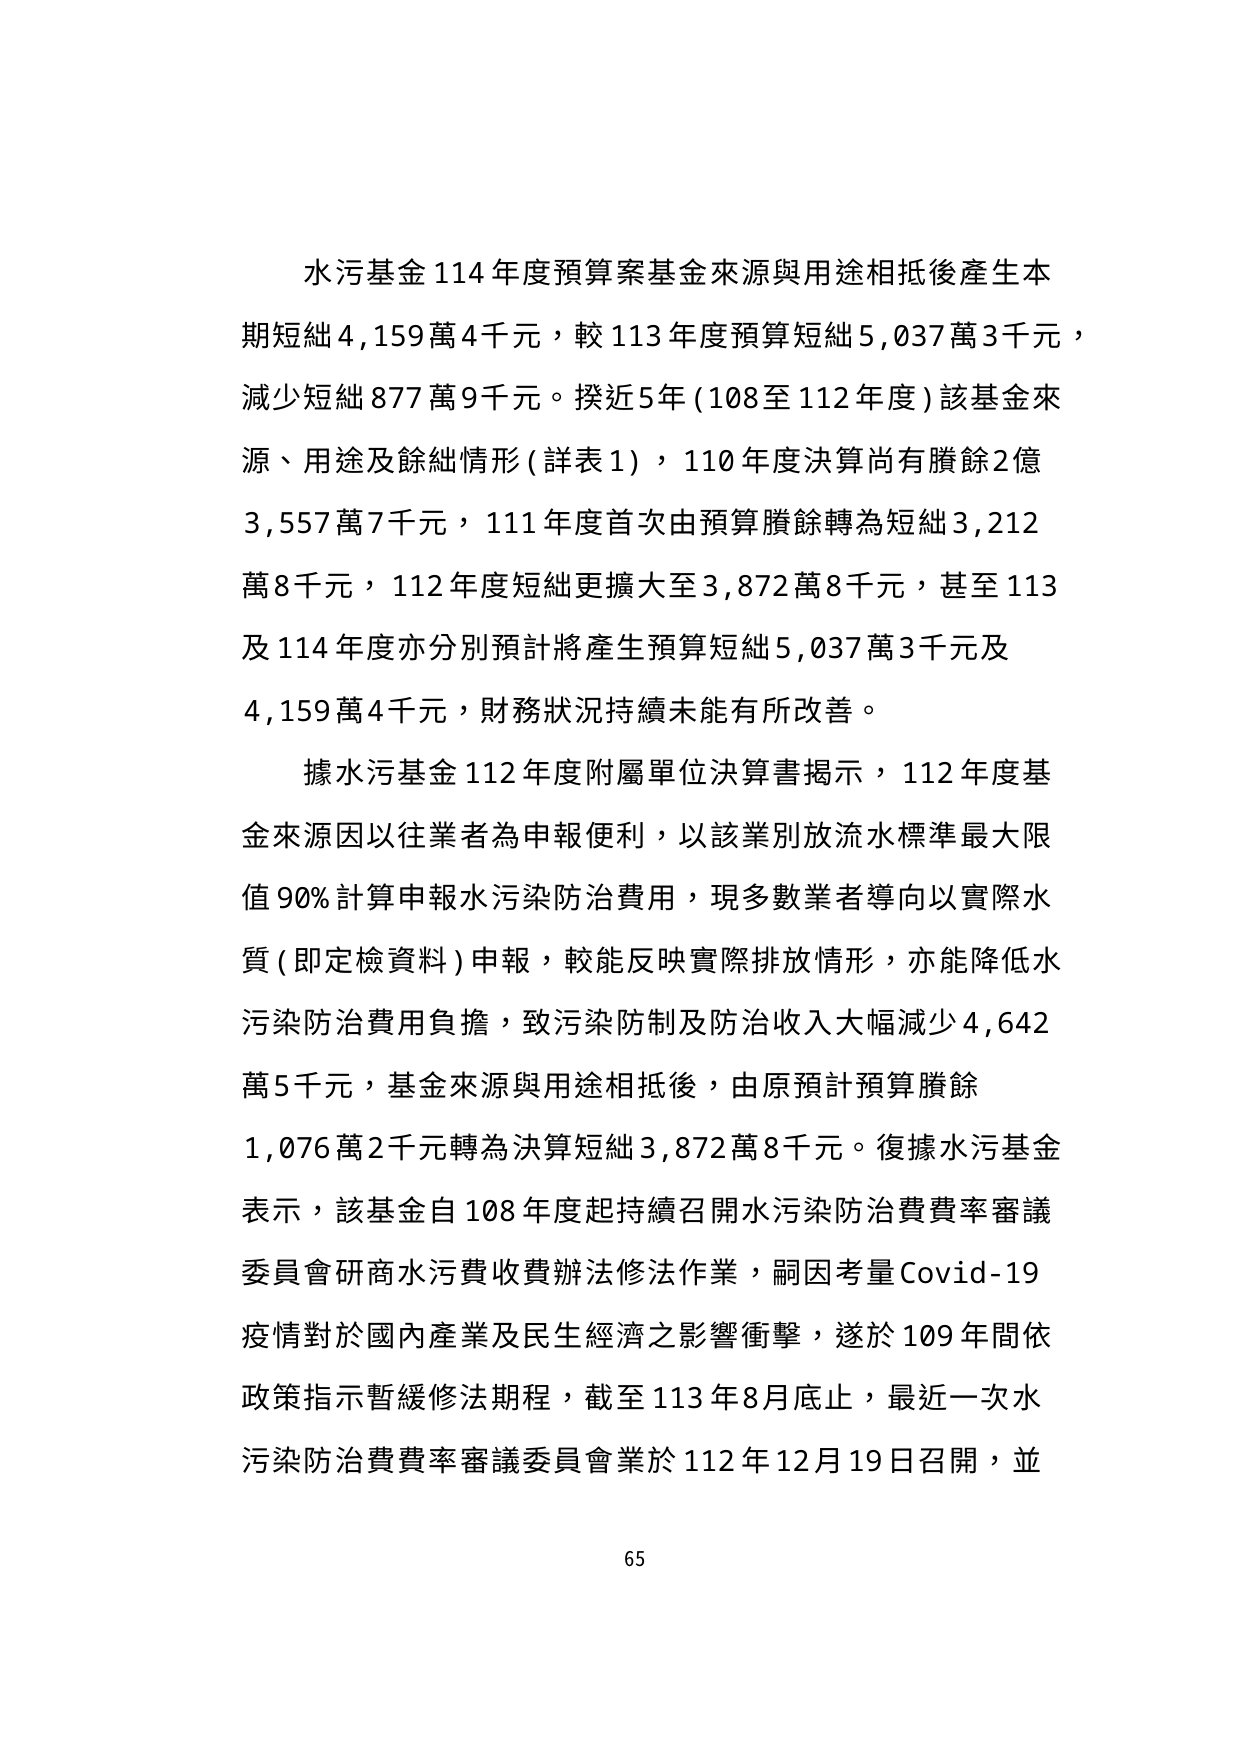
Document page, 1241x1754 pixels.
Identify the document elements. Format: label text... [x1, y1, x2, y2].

text 水污基金114年度預算案基金來源與用途相抵後產生本期短絀4,159萬4千元，較113年度預算短絀5,037萬3千元，減少短絀877萬9千元。揆近5年(108至112年度)該基金來源、用途及餘絀情形(詳表1)，110年度決算尚有賸餘2億3,557萬7千元，111年度首次由預算賸餘轉為短絀3,212萬8千元，112年度短絀更擴大至3,872萬8千元，甚至113及114年度亦分別預計將產生預算短絀5,037萬3千元及4,159萬4千元，財務狀況持續未能有所改善。 [236, 229, 1063, 729]
text 據水污基金112年度附屬單位決算書揭示，112年度基金來源因以往業者為申報便利，以該業別放流水標準最大限值90%計算申報水污染防治費用，現多數業者導向以實際水質(即定檢資料)申報，較能反映實際排放情形，亦能降低水污染防治費用負擔，致污染防制及防治收入大幅減少4,642萬5千元，基金來源與用途相抵後，由原預計預算賸餘1,076萬2千元轉為決算短絀3,872萬8千元。復據水污基金表示，該基金自108年度起持續召開水污染防治費費率審議委員會研商水污費收費辦法修法作業，嗣因考量Covid-19疫情對於國內產業及民生經濟之影響衝擊，遂於109年間依政策指示暫緩修法期程，截至113年8月底止，最近一次水污染防治費費率審議委員會業於112年12月19日召開，並 [236, 729, 1063, 1479]
